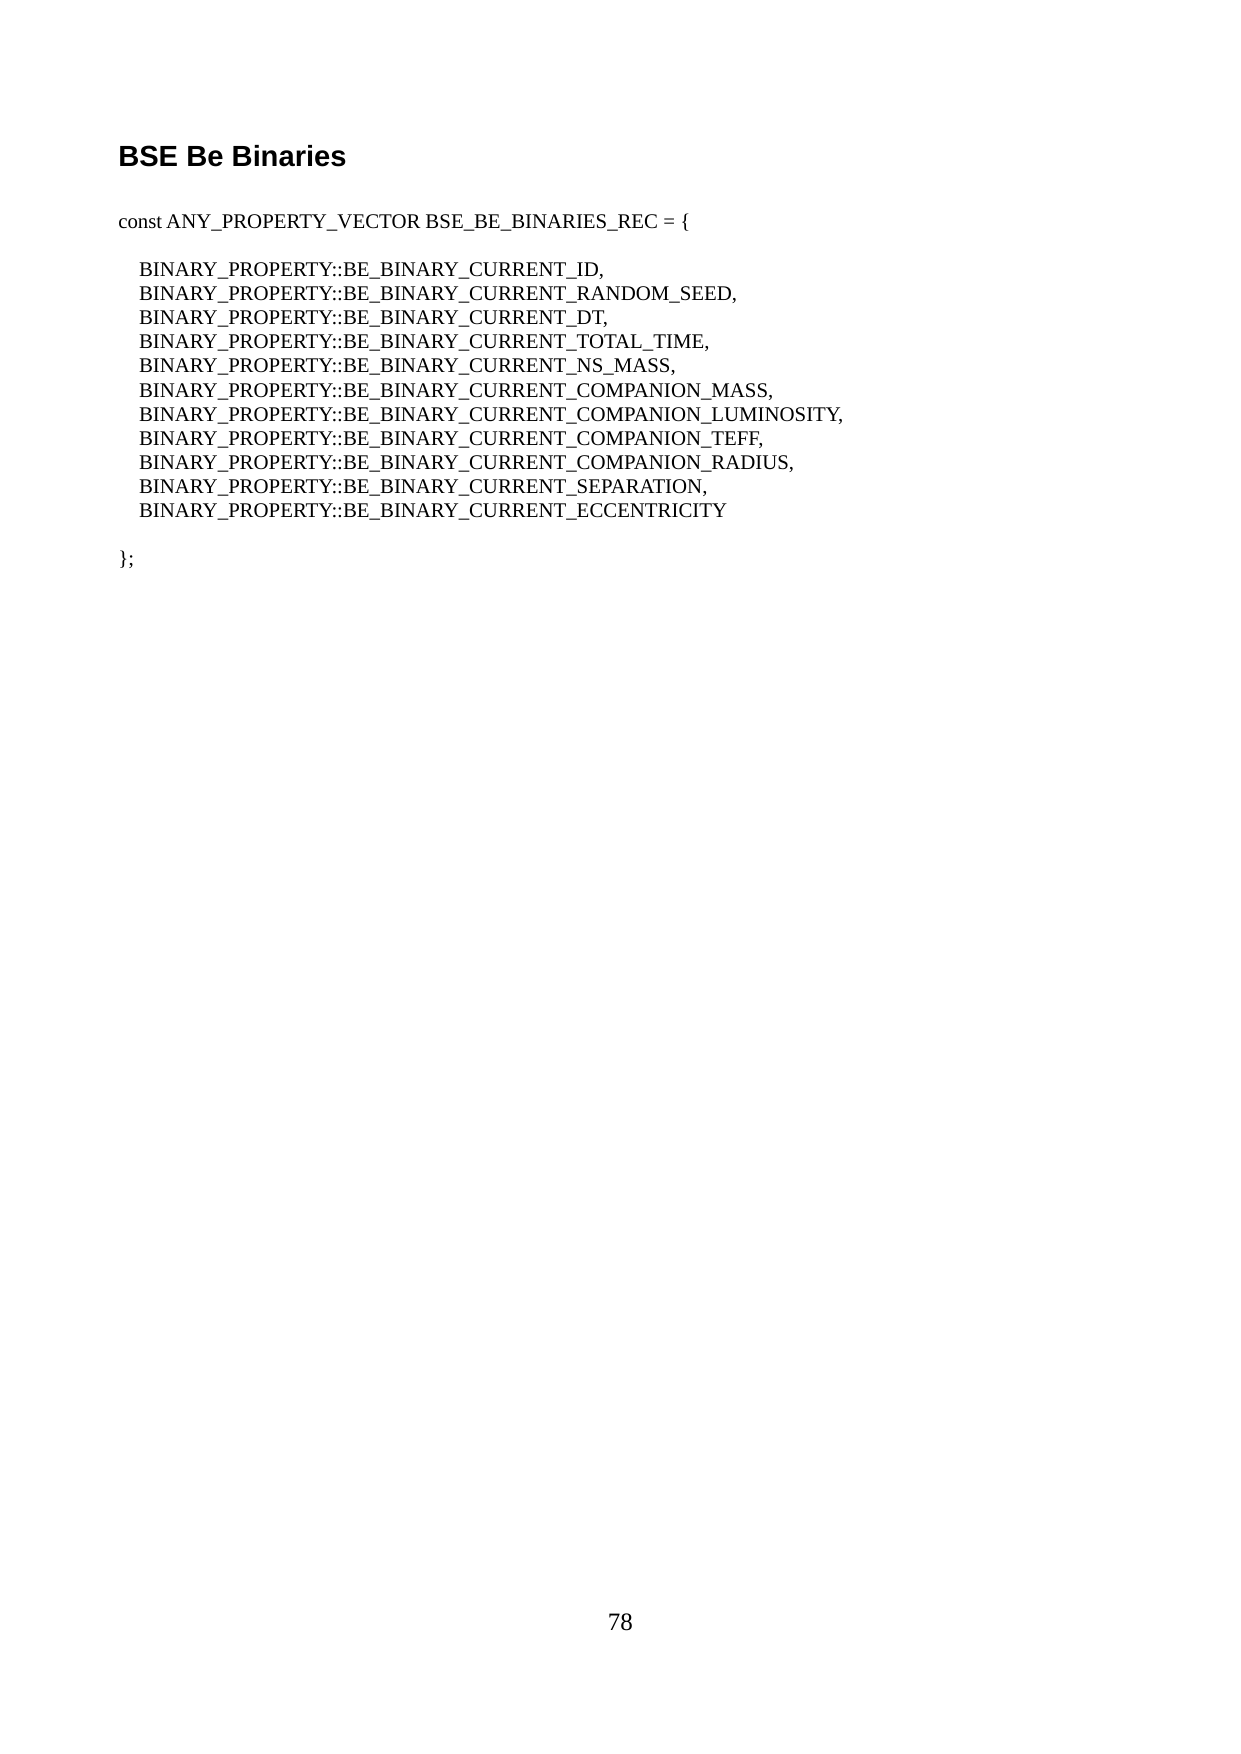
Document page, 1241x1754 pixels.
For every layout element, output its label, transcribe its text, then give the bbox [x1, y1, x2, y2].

text BINARY_PROPERTY::BE_BINARY_CURRENT_COMPANION_MASS, [118, 377, 1122, 402]
text BINARY_PROPERTY::BE_BINARY_CURRENT_NS_MASS, [118, 353, 1122, 377]
text BINARY_PROPERTY::BE_BINARY_CURRENT_SEPARATION, [118, 474, 1122, 498]
text BINARY_PROPERTY::BE_BINARY_CURRENT_RANDOM_SEED, [118, 281, 1122, 305]
text BINARY_PROPERTY::BE_BINARY_CURRENT_COMPANION_TEFF, [118, 426, 1122, 450]
text BINARY_PROPERTY::BE_BINARY_CURRENT_COMPANION_RADIUS, [118, 450, 1122, 474]
text BINARY_PROPERTY::BE_BINARY_CURRENT_TOTAL_TIME, [118, 329, 1122, 353]
text const ANY_PROPERTY_VECTOR BSE_BE_BINARIES_REC = { [118, 209, 1122, 233]
text BINARY_PROPERTY::BE_BINARY_CURRENT_COMPANION_LUMINOSITY, [118, 402, 1122, 426]
text BINARY_PROPERTY::BE_BINARY_CURRENT_ID, [118, 257, 1122, 281]
text BINARY_PROPERTY::BE_BINARY_CURRENT_ECCENTRICITY [118, 498, 1122, 522]
subtitle BSE Be Binaries [118, 139, 1122, 172]
text }; [118, 546, 1122, 570]
text BINARY_PROPERTY::BE_BINARY_CURRENT_DT, [118, 305, 1122, 329]
